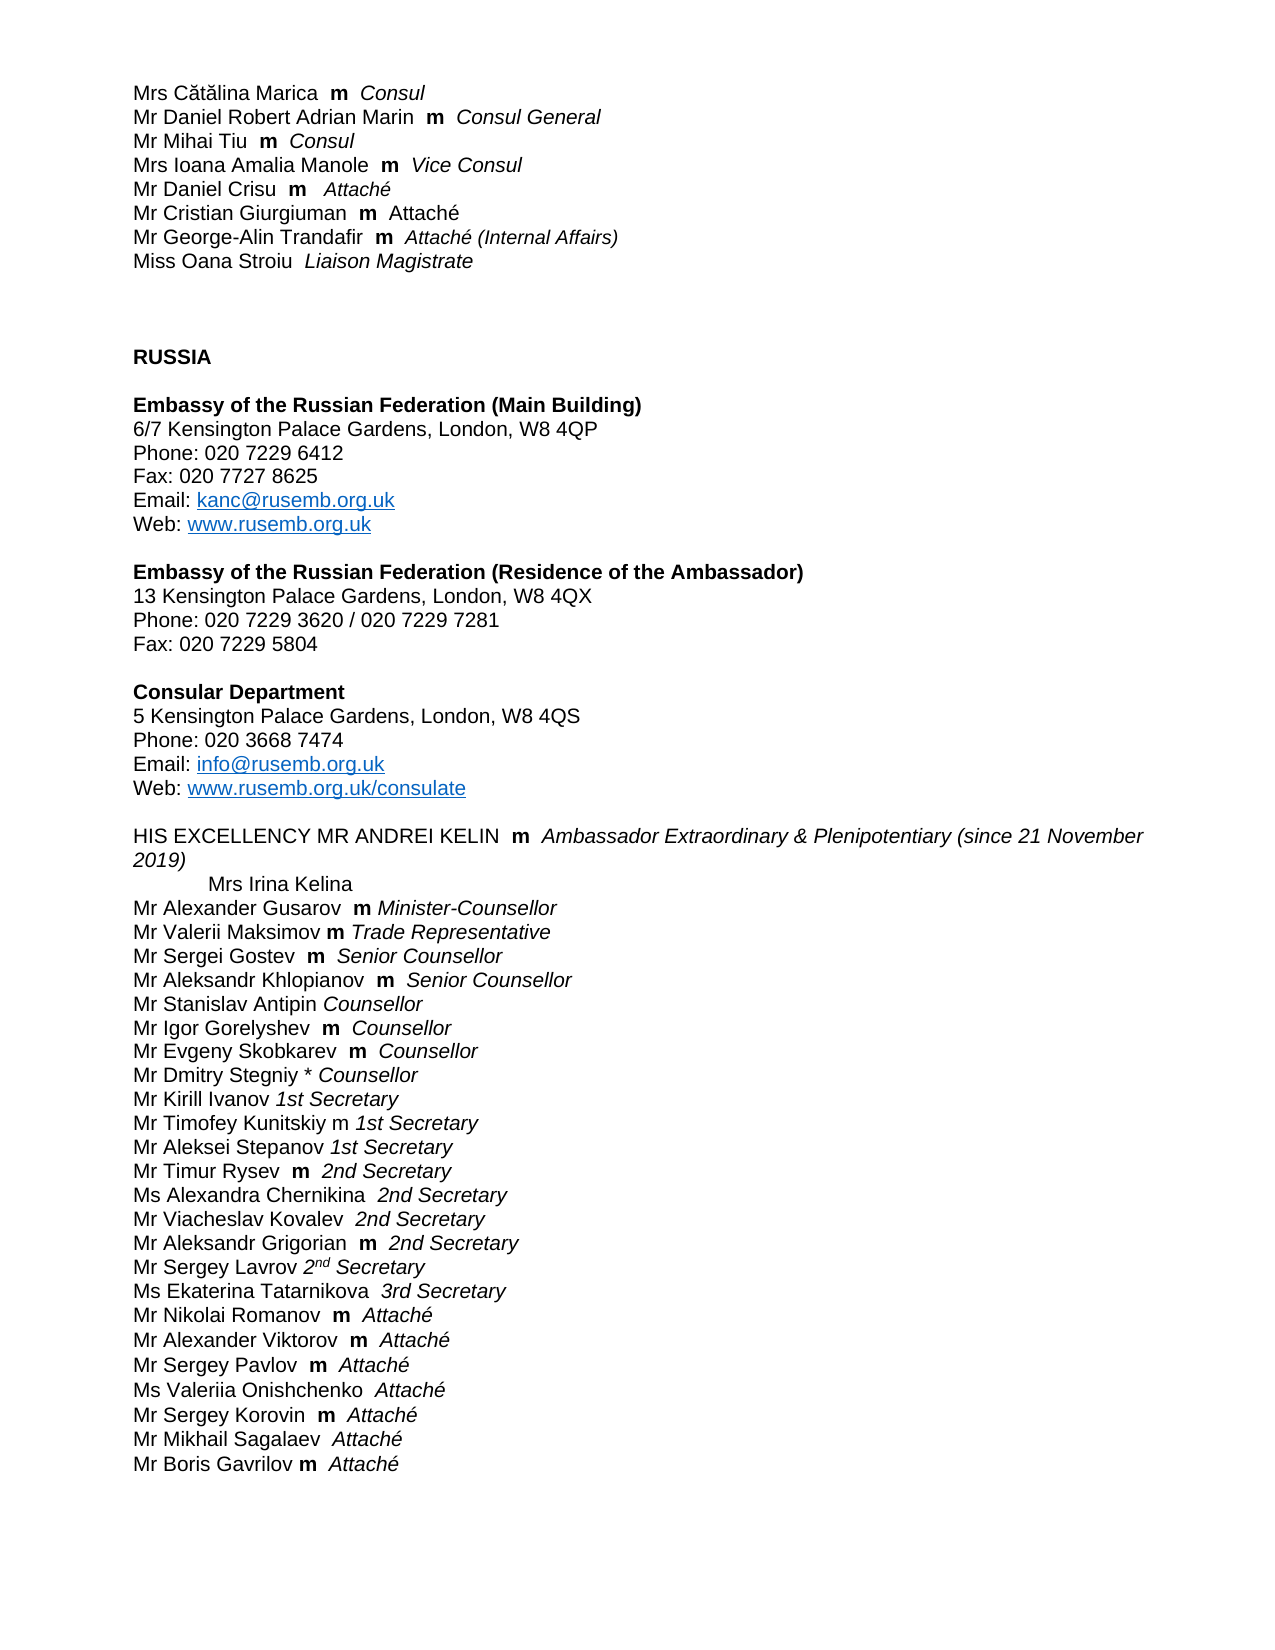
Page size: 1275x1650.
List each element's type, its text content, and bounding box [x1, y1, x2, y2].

text Ms Valeriia Onishchenko Attaché [133, 1377, 1181, 1401]
text Fax: 020 7727 8625 [133, 464, 1181, 488]
text Web: www.rusemb.org.uk [133, 512, 1181, 536]
text Mr Sergey Korovin m Attaché [133, 1402, 1181, 1426]
text Mrs Ioana Amalia Manole m Vice Consul [133, 153, 1181, 177]
text Mr Sergei Gostev m Senior Counsellor [133, 943, 1181, 967]
text Mr Cristian Giurgiuman m Attaché [133, 201, 1181, 225]
text 6/7 Kensington Palace Gardens, London, W8 4QP [133, 416, 1181, 440]
text Mr Daniel Robert Adrian Marin m Consul General [133, 105, 1181, 129]
text Phone: 020 7229 3620 / 020 7229 7281 [133, 608, 1181, 632]
text Mr Nikolai Romanov m Attaché [133, 1303, 1181, 1327]
text 5 Kensington Palace Gardens, London, W8 4QS [133, 704, 1181, 728]
text 13 Kensington Palace Gardens, London, W8 4QX [133, 584, 1181, 608]
text Mr Timofey Kunitskiy m 1st Secretary [133, 1111, 1181, 1135]
text Embassy of the Russian Federation (Main Building) [133, 392, 1181, 416]
text Phone: 020 3668 7474 [133, 728, 1181, 752]
text Mr Aleksandr Khlopianov m Senior Counsellor [133, 967, 1181, 991]
text Mr Valerii Maksimov m Trade Representative [133, 919, 1181, 943]
text Consular Department [133, 680, 1181, 704]
text Mr Aleksandr Grigorian m 2nd Secretary [133, 1231, 1181, 1255]
text Mr Mikhail Sagalaev Attaché [133, 1427, 1181, 1451]
text Mr Sergey Pavlov m Attaché [133, 1353, 1181, 1377]
text Fax: 020 7229 5804 [133, 632, 1181, 656]
text Ms Alexandra Chernikina 2nd Secretary [133, 1183, 1181, 1207]
text Email: info@rusemb.org.uk [133, 752, 1181, 776]
text Mr Daniel Crisu m Attaché [133, 177, 1181, 201]
text Mrs Irina Kelina [133, 872, 1181, 896]
text HIS EXCELLENCY MR ANDREI KELIN m Ambassador Extraordinary & Plenipotentiary (since 21 November 2019) [133, 824, 1181, 872]
text Web: www.rusemb.org.uk/consulate [133, 776, 1181, 800]
text Mr Evgeny Skobkarev m Counsellor [133, 1039, 1181, 1063]
text Embassy of the Russian Federation (Residence of the Ambassador) [133, 560, 1181, 584]
text Email: kanc@rusemb.org.uk [133, 488, 1181, 512]
text Mr Timur Rysev m 2nd Secretary [133, 1159, 1181, 1183]
text Mr Aleksei Stepanov 1st Secretary [133, 1135, 1181, 1159]
text Mr Dmitry Stegniy * Counsellor [133, 1063, 1181, 1087]
text Mr Sergey Lavrov 2nd Secretary [133, 1255, 1181, 1279]
text Mr Stanislav Antipin Counsellor [133, 991, 1181, 1015]
text Mr Alexander Viktorov m Attaché [133, 1328, 1181, 1352]
text Mr Igor Gorelyshev m Counsellor [133, 1015, 1181, 1039]
text Mrs Cătălina Marica m Consul [133, 81, 1181, 105]
text Mr Alexander Gusarov m Minister-Counsellor [133, 896, 1181, 919]
text Mr Viacheslav Kovalev 2nd Secretary [133, 1207, 1181, 1231]
text RUSSIA [133, 344, 1181, 368]
text Phone: 020 7229 6412 [133, 440, 1181, 464]
text Mr George-Alin Trandafir m Attaché (Internal Affairs) [133, 225, 1181, 249]
text Miss Oana Stroiu Liaison Magistrate [133, 249, 1181, 273]
text Mr Mihai Tiu m Consul [133, 129, 1181, 153]
text Mr Boris Gavrilov m Attaché [133, 1452, 1181, 1476]
text Mr Kirill Ivanov 1st Secretary [133, 1087, 1181, 1111]
text Ms Ekaterina Tatarnikova 3rd Secretary [133, 1279, 1181, 1303]
